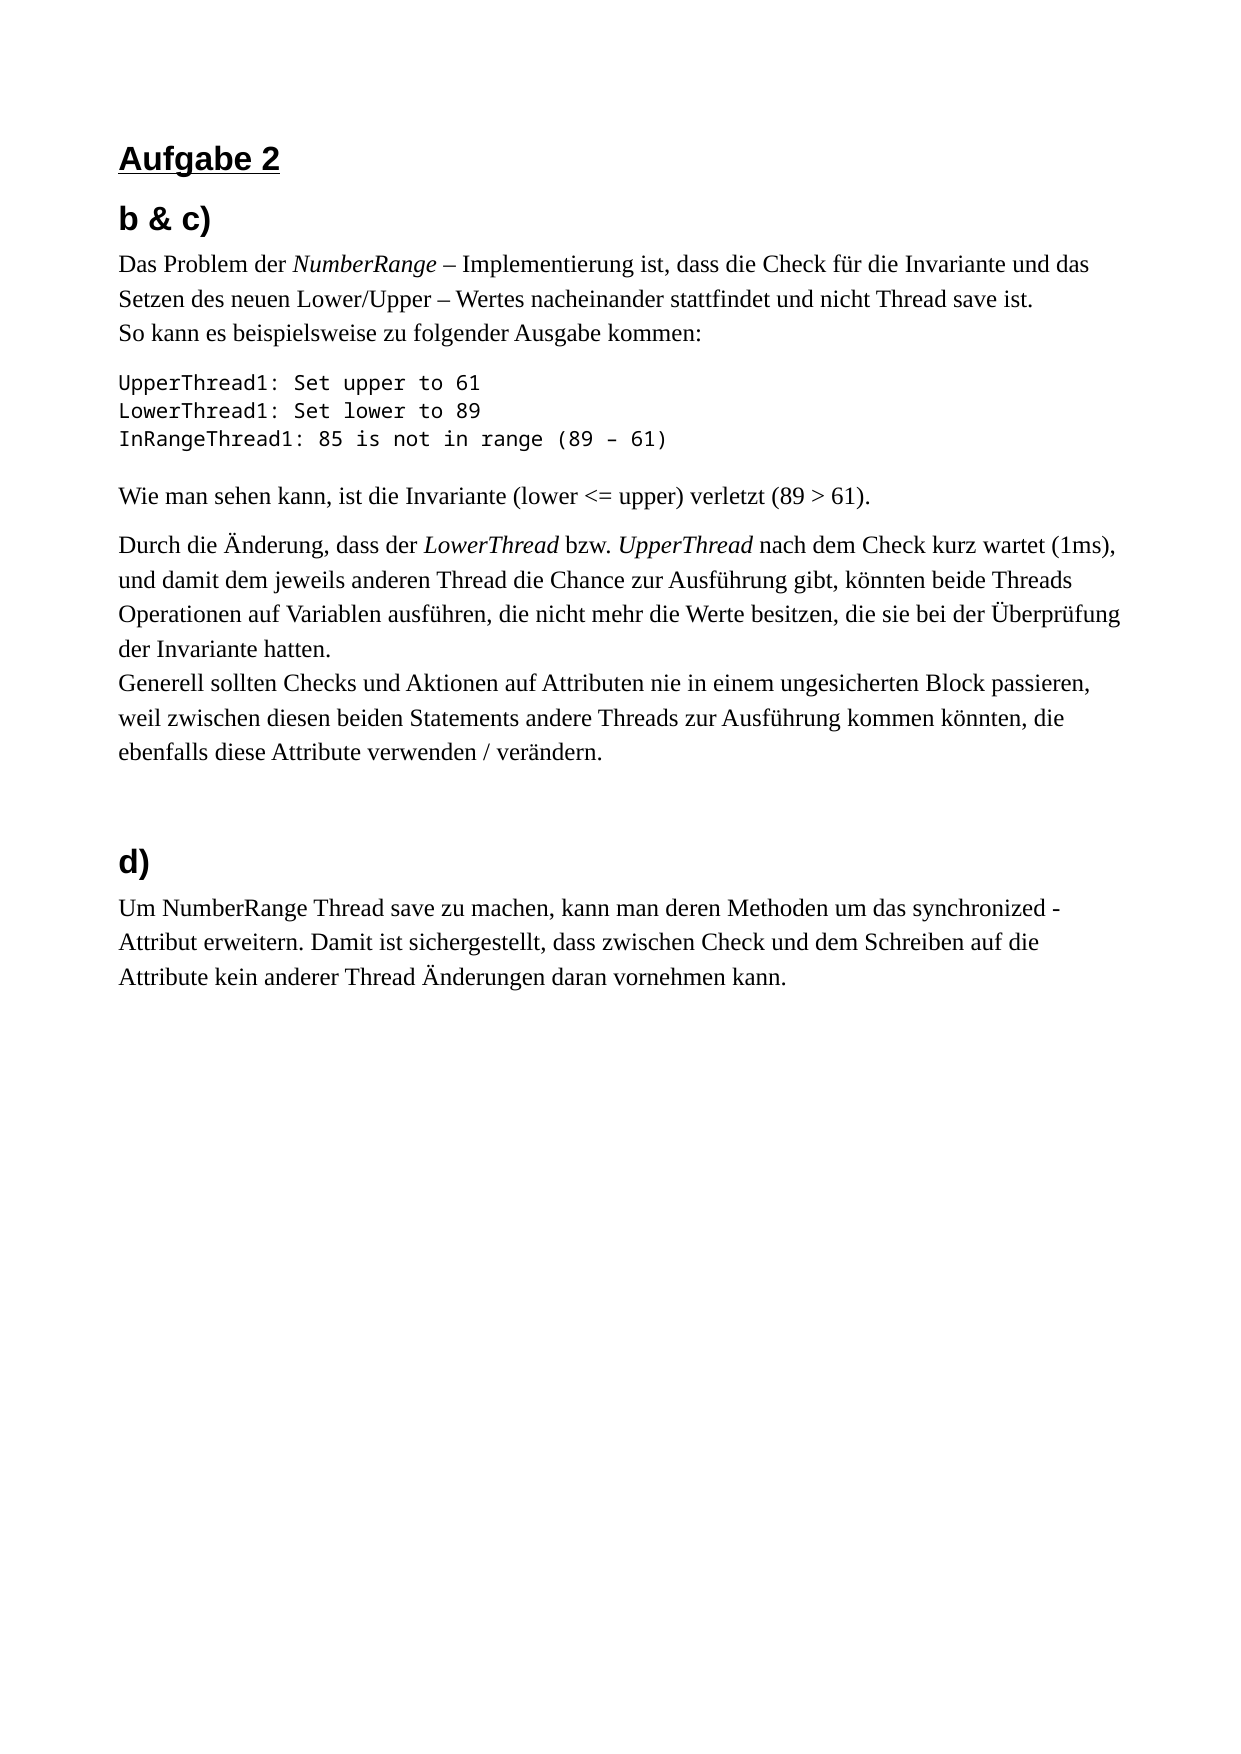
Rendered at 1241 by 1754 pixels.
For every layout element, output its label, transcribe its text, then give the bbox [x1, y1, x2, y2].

text Wie man sehen kann, ist die Invariante (lower <= upper) verletzt (89 > 61). [118, 481, 1122, 510]
text Generell sollten Checks und Aktionen auf Attributen nie in einem ungesicherten Block passieren, weil zwischen diesen beiden Statements andere Threads zur Ausführung kommen könnten, die ebenfalls diese Attribute verwenden / verändern. [118, 668, 1122, 766]
subtitle b & c) [118, 198, 1122, 237]
text InRangeThread1: 85 is not in range (89 – 61) [118, 424, 1122, 453]
subtitle Aufgabe 2 [118, 139, 1122, 178]
text UpperThread1: Set upper to 61 [118, 368, 1122, 396]
text Um NumberRange Thread save zu machen, kann man deren Methoden um das synchronized - Attribut erweitern. Damit ist sichergestellt, dass zwischen Check und dem Schreiben auf die Attribute kein anderer Thread Änderungen daran vornehmen kann. [118, 893, 1122, 991]
text LowerThread1: Set lower to 89 [118, 396, 1122, 424]
text Das Problem der NumberRange – Implementierung ist, dass die Check für die Invariante und das Setzen des neuen Lower/Upper – Wertes nacheinander stattfindet und nicht Thread save ist. [118, 249, 1122, 313]
text So kann es beispielsweise zu folgender Ausgabe kommen: [118, 318, 1122, 347]
text Durch die Änderung, dass der LowerThread bzw. UpperThread nach dem Check kurz wartet (1ms), und damit dem jeweils anderen Thread die Chance zur Ausführung gibt, könnten beide Threads Operationen auf Variablen ausführen, die nicht mehr die Werte besitzen, die sie bei der Überprüfung der Invariante hatten. [118, 530, 1122, 663]
subtitle d) [118, 842, 1122, 880]
